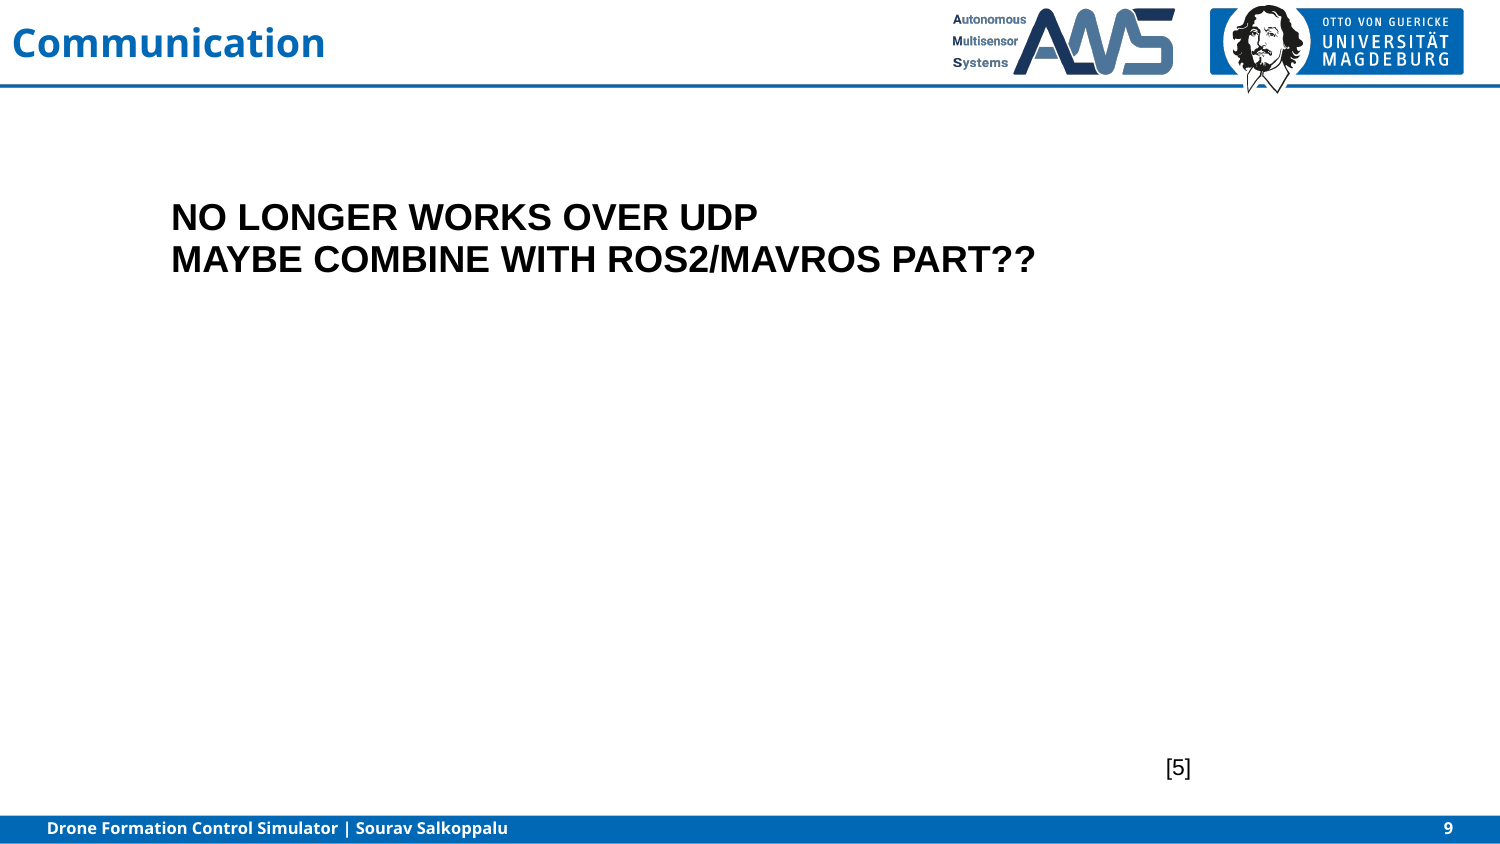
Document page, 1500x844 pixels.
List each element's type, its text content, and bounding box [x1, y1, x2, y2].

text_box NO LONGER WORKS OVER UDP MAYBE COMBINE WITH ROS2/MAVROS PART?? [156, 189, 1315, 694]
title Communication [0, 0, 943, 86]
text_box [5] [1150, 747, 1218, 788]
picture [0, 0, 1500, 103]
